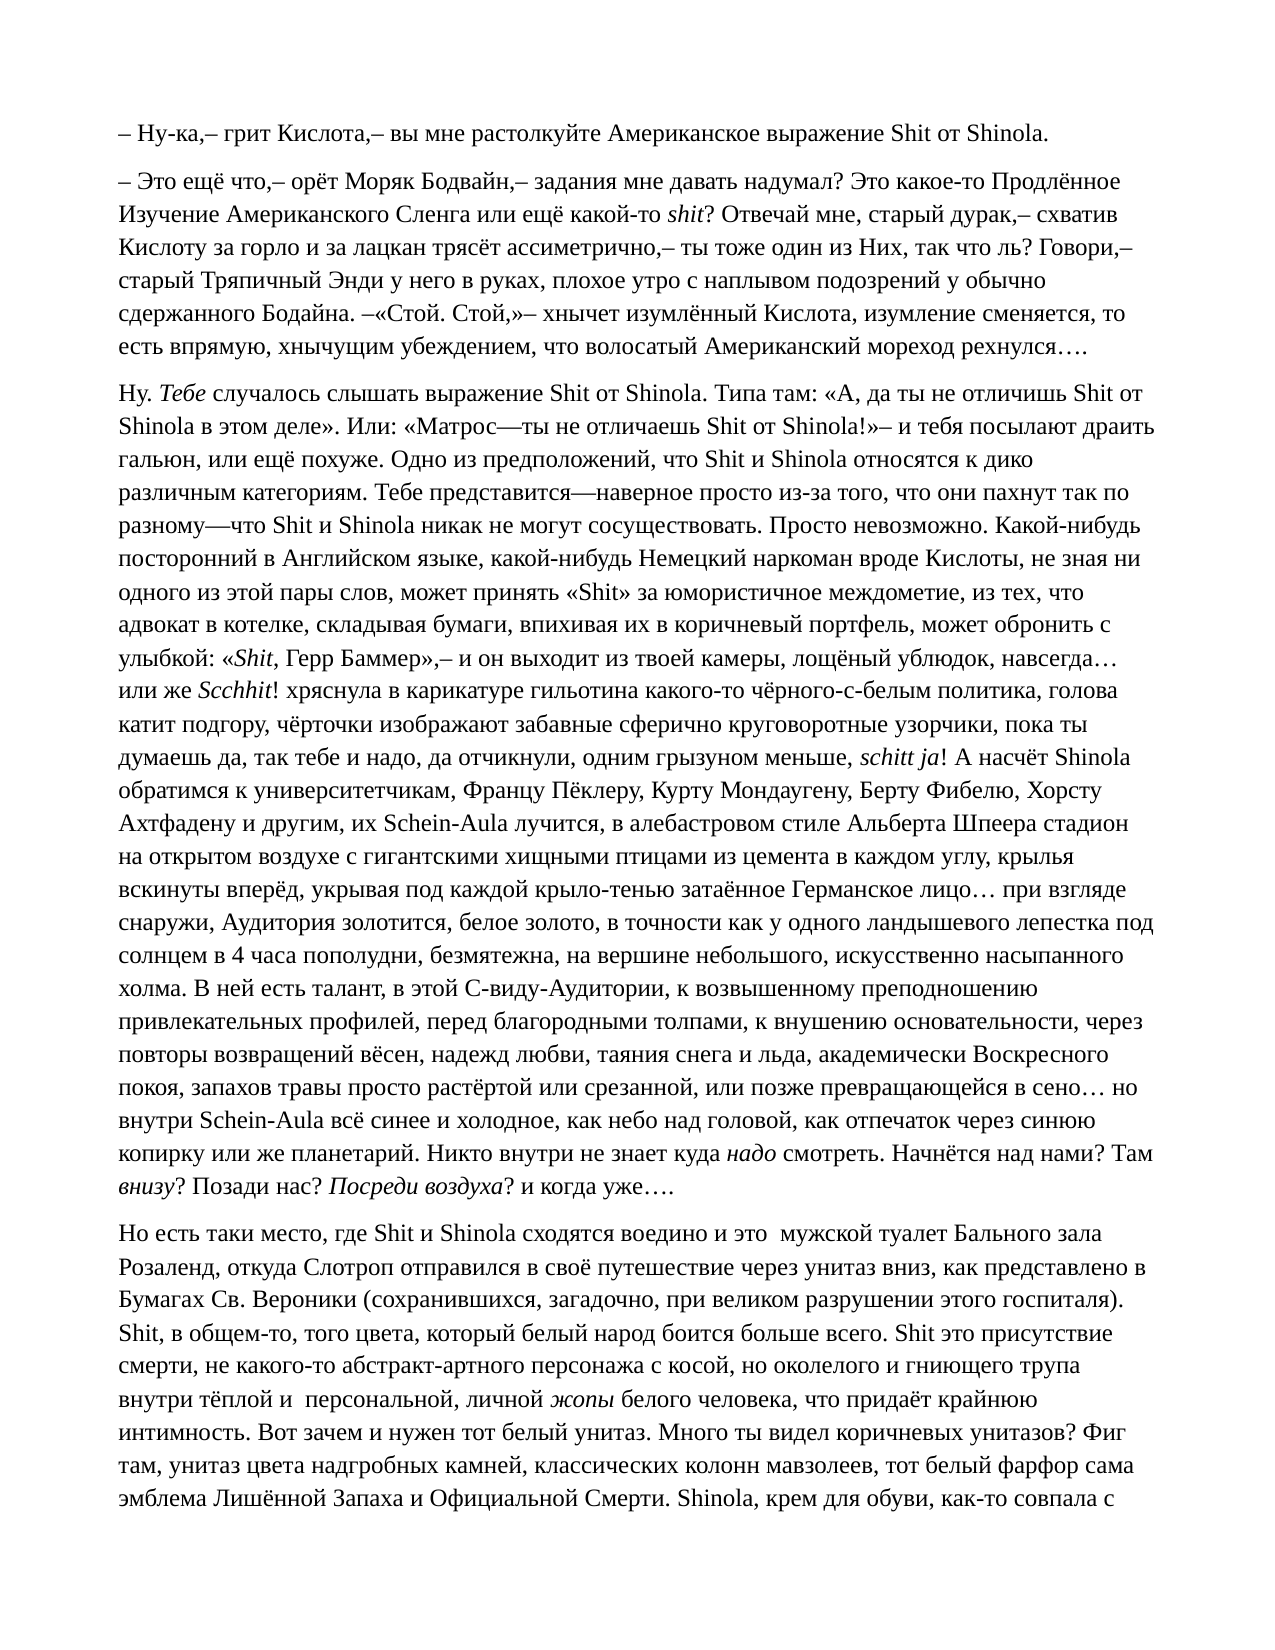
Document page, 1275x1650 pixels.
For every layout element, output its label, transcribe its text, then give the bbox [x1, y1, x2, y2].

text Ну. Тебе случалось слышать выражение Shit от Shinola. Типа там: «А, да ты не отличишь Shit от Shinola в этом деле». Или: «Матрос—ты не отличаешь Shit от Shinola!»– и тебя посылают драить гальюн, или ещё похуже. Одно из предположений, что Shit и Shinola относятся к дико различным категориям. Тебе представится—наверное просто из-за того, что они пахнут так по разному—что Shit и Shinola никак не могут сосуществовать. Просто невозможно. Какой-нибудь посторонний в Английском языке, какой-нибудь Немецкий наркоман вроде Кислоты, не зная ни одного из этой пары слов, может принять «Shit» за юмористичное междометие, из тех, что адвокат в котелке, складывая бумаги, впихивая их в коричневый портфель, может обронить с улыбкой: «Shit, Герр Баммер»,– и он выходит из твоей камеры, лощёный ублюдок, навсегда… или же Scchhit! хряснула в карикатуре гильотина какого-то чёрного-с-белым политика, голова катит подгору, чёрточки изображают забавные сферично круговоротные узорчики, пока ты думаешь да, так тебе и надо, да отчикнули, одним грызуном меньше, schitt ja! А насчёт Shinola обратимся к университетчикам, Францу Пёклеру, Курту Мондаугену, Берту Фибелю, Хорсту Ахтфадену и другим, их Schein-Aula лучится, в алебастровом стиле Альберта Шпеера стадион на открытом воздухе с гигантскими хищными птицами из цемента в каждом углу, крылья вскинуты вперёд, укрывая под каждой крыло-тенью затаённое Германское лицо… при взгляде снаружи, Аудитория золотится, белое золото, в точности как у одного ландышевого лепестка под солнцем в 4 часа пополудни, безмятежна, на вершине небольшого, искусственно насыпанного холма. В ней есть талант, в этой С-виду-Аудитории, к возвышенному преподношению привлекательных профилей, перед благородными толпами, к внушению основательности, через повторы возвращений вёсен, надежд любви, таяния снега и льда, академически Воскресного покоя, запахов травы просто растёртой или срезанной, или позже превращающейся в сено… но внутри Schein-Aula всё синее и холодное, как небо над головой, как отпечаток через синюю копирку или же планетарий. Никто внутри не знает куда надо смотреть. Начнётся над нами? Там внизу? Позади нас? Посреди воздуха? и когда уже…. [118, 378, 1157, 1200]
text – Это ещё что,– орёт Моряк Бодвайн,– задания мне давать надумал? Это какое-то Продлённое Изучение Американского Сленга или ещё какой-то shit? Отвечай мне, старый дурак,– схватив Кислоту за горло и за лацкан трясёт ассиметрично,– ты тоже один из Них, так что ль? Говори,– старый Тряпичный Энди у него в руках, плохое утро с наплывом подозрений у обычно сдержанного Бодайна. –«Стой. Стой,»– хнычет изумлённый Кислота, изумление сменяется, то есть впрямую, хнычущим убеждением, что волосатый Американский мореход рехнулся…. [118, 166, 1157, 359]
text Но есть таки место, где Shit и Shinola сходятся воедино и это мужской туалет Бального зала Розаленд, откуда Слотроп отправился в своё путешествие через унитаз вниз, как представлено в Бумагах Св. Вероники (сохранившихся, загадочно, при великом разрушении этого госпиталя). Shit, в общем-то, того цвета, который белый народ боится больше всего. Shit это присутствие смерти, не какого-то абстракт-артного персонажа с косой, но околелого и гниющего трупа внутри тёплой и персональной, личной жопы белого человека, что придаёт крайнюю интимность. Вот зачем и нужен тот белый унитаз. Много ты видел коричневых унитазов? Фиг там, унитаз цвета надгробных камней, классических колонн мавзолеев, тот белый фарфор сама эмблема Лишённой Запаха и Официальной Смерти. Shinola, крем для обуви, как-то совпала с [118, 1218, 1157, 1511]
text – Ну-ка,– грит Кислота,– вы мне растолкуйте Американское выражение Shit от Shinola. [118, 118, 1157, 147]
